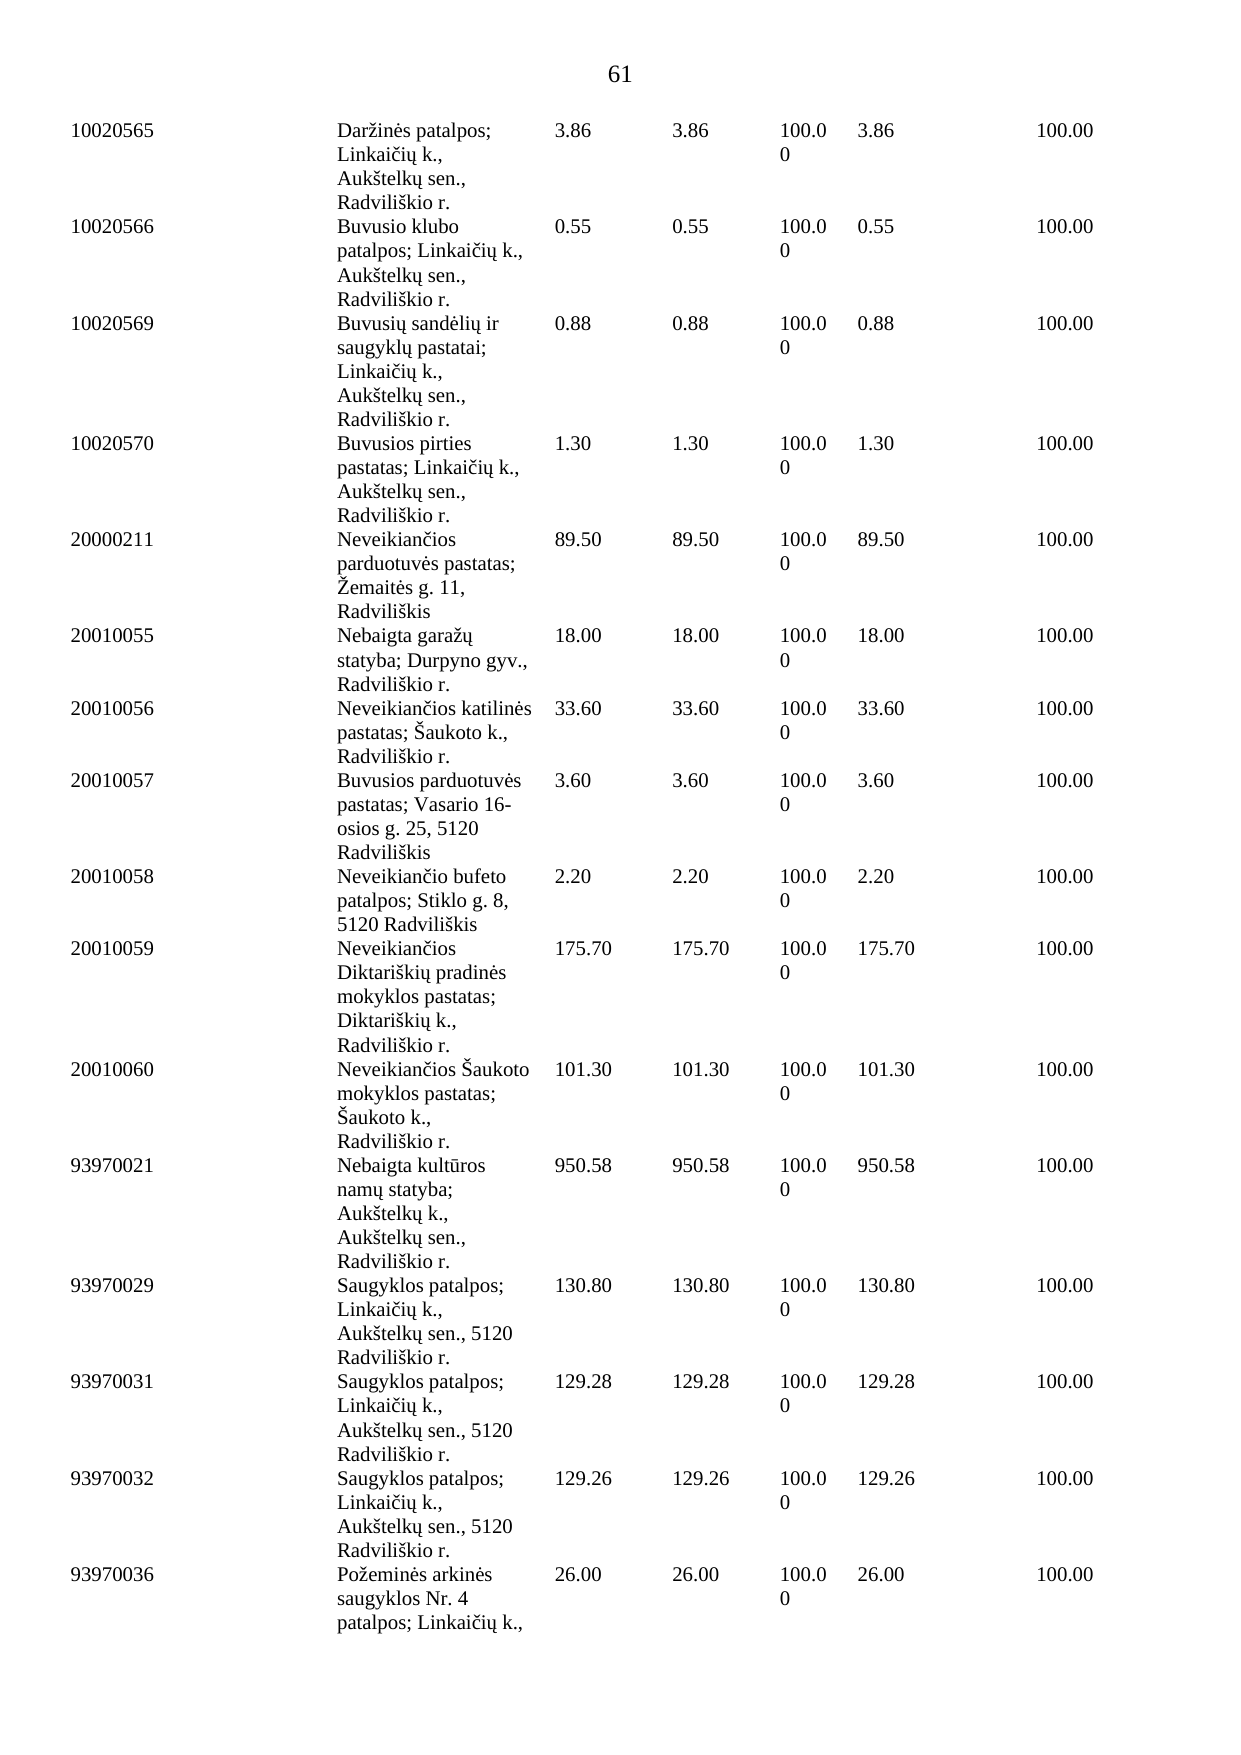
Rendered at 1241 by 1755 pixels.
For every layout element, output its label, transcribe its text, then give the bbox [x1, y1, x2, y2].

table_cell 101.30 [543, 1057, 661, 1153]
table_cell 100.00 [1025, 1466, 1107, 1562]
table_cell [1107, 1153, 1161, 1273]
table_cell 89.50 [846, 527, 1025, 623]
table_cell Saugyklos patalpos; Linkaičių k., Aukštelkų sen., 5120 Radviliškio r. [326, 1466, 543, 1562]
table_cell [1161, 1562, 1174, 1634]
table_cell 129.26 [543, 1466, 661, 1562]
table_cell 100.00 [1025, 118, 1107, 214]
table_cell [1107, 527, 1161, 623]
table_cell 93970021 [59, 1153, 326, 1273]
table_cell 100.00 [1025, 1273, 1107, 1369]
table_cell 3.86 [661, 118, 768, 214]
table_cell 26.00 [661, 1562, 768, 1634]
table_cell [1161, 527, 1174, 623]
table_cell 130.80 [846, 1273, 1025, 1369]
table_cell 89.50 [661, 527, 768, 623]
table_cell 3.60 [661, 768, 768, 864]
table_cell 100.00 [1025, 1369, 1107, 1466]
table_cell [1161, 696, 1174, 768]
table_cell [1161, 1369, 1174, 1466]
table_cell Daržinės patalpos; Linkaičių k., Aukštelkų sen., Radviliškio r. [326, 118, 543, 214]
table_cell 0.55 [661, 214, 768, 311]
table_cell Neveikiančios Šaukoto mokyklos pastatas; Šaukoto k., Radviliškio r. [326, 1057, 543, 1153]
table_cell [1161, 214, 1174, 311]
table_cell [1107, 768, 1161, 864]
table_cell Neveikiančios parduotuvės pastatas; Žemaitės g. 11, Radviliškis [326, 527, 543, 623]
table_cell 100.00 [768, 1562, 846, 1634]
table_cell 20010060 [59, 1057, 326, 1153]
table_cell 1.30 [543, 431, 661, 527]
table_cell 100.00 [768, 214, 846, 311]
table_cell Nebaigta garažų statyba; Durpyno gyv., Radviliškio r. [326, 624, 543, 696]
table_cell [1161, 311, 1174, 431]
table_cell 89.50 [543, 527, 661, 623]
table_cell 10020570 [59, 431, 326, 527]
table_cell 101.30 [661, 1057, 768, 1153]
table_cell 20010056 [59, 696, 326, 768]
table_cell 93970032 [59, 1466, 326, 1562]
table_cell 0.55 [846, 214, 1025, 311]
table_cell 18.00 [543, 624, 661, 696]
table_cell [1107, 1562, 1161, 1634]
table_cell 100.00 [768, 431, 846, 527]
table_cell 26.00 [846, 1562, 1025, 1634]
table_cell 3.60 [846, 768, 1025, 864]
table_cell 100.00 [1025, 696, 1107, 768]
table_cell Saugyklos patalpos; Linkaičių k., Aukštelkų sen., 5120 Radviliškio r. [326, 1273, 543, 1369]
table_cell 1.30 [661, 431, 768, 527]
table_cell [1107, 1273, 1161, 1369]
table_cell Neveikiančios katilinės pastatas; Šaukoto k., Radviliškio r. [326, 696, 543, 768]
table_cell 100.00 [768, 1057, 846, 1153]
table_cell [1107, 118, 1161, 214]
table_cell 3.60 [543, 768, 661, 864]
table_cell 100.00 [768, 624, 846, 696]
table_cell [1107, 864, 1161, 936]
table_cell Saugyklos patalpos; Linkaičių k., Aukštelkų sen., 5120 Radviliškio r. [326, 1369, 543, 1466]
table_cell 3.86 [846, 118, 1025, 214]
table_cell [1107, 1466, 1161, 1562]
table_cell 18.00 [846, 624, 1025, 696]
table_cell [1161, 624, 1174, 696]
table_cell 0.55 [543, 214, 661, 311]
table_cell 130.80 [543, 1273, 661, 1369]
table_cell 2.20 [543, 864, 661, 936]
table_cell Buvusios parduotuvės pastatas; Vasario 16-osios g. 25, 5120 Radviliškis [326, 768, 543, 864]
table_cell [1107, 696, 1161, 768]
table_cell 175.70 [543, 936, 661, 1057]
table_cell Nebaigta kultūros namų statyba; Aukštelkų k., Aukštelkų sen., Radviliškio r. [326, 1153, 543, 1273]
table_cell 129.28 [661, 1369, 768, 1466]
table_cell 129.26 [661, 1466, 768, 1562]
table_cell 100.00 [1025, 1562, 1107, 1634]
table_cell [1161, 431, 1174, 527]
table_cell 33.60 [661, 696, 768, 768]
table_cell [1107, 214, 1161, 311]
table_cell 175.70 [661, 936, 768, 1057]
table_cell 100.00 [768, 1273, 846, 1369]
table_cell 100.00 [1025, 214, 1107, 311]
table_cell 20010058 [59, 864, 326, 936]
table_cell [1107, 1057, 1161, 1153]
table_cell 130.80 [661, 1273, 768, 1369]
table_cell 93970031 [59, 1369, 326, 1466]
table_cell 20010057 [59, 768, 326, 864]
table_cell [1107, 936, 1161, 1057]
table_cell [1161, 936, 1174, 1057]
table_cell 101.30 [846, 1057, 1025, 1153]
table_cell [1161, 768, 1174, 864]
table_cell 33.60 [846, 696, 1025, 768]
table_cell [1161, 1153, 1174, 1273]
table_cell [1161, 118, 1174, 214]
table_cell 100.00 [768, 936, 846, 1057]
table_cell 100.00 [768, 1466, 846, 1562]
table_cell 100.00 [768, 1369, 846, 1466]
table_cell 20000211 [59, 527, 326, 623]
table_cell 100.00 [1025, 864, 1107, 936]
table_cell 100.00 [1025, 431, 1107, 527]
table_cell 0.88 [543, 311, 661, 431]
table_cell 100.00 [1025, 768, 1107, 864]
table_cell 100.00 [1025, 624, 1107, 696]
table_cell 950.58 [846, 1153, 1025, 1273]
table_cell 100.00 [768, 768, 846, 864]
table_cell [1107, 1369, 1161, 1466]
table_cell 175.70 [846, 936, 1025, 1057]
table_cell Buvusios pirties pastatas; Linkaičių k., Aukštelkų sen., Radviliškio r. [326, 431, 543, 527]
table_cell 18.00 [661, 624, 768, 696]
table_cell 950.58 [661, 1153, 768, 1273]
table_cell Buvusių sandėlių ir saugyklų pastatai; Linkaičių k., Aukštelkų sen., Radviliškio r. [326, 311, 543, 431]
table_cell 10020565 [59, 118, 326, 214]
table_cell [1161, 1057, 1174, 1153]
table_cell [1161, 864, 1174, 936]
table_cell 20010059 [59, 936, 326, 1057]
table_cell 26.00 [543, 1562, 661, 1634]
table_cell 10020569 [59, 311, 326, 431]
table_cell 100.00 [1025, 1057, 1107, 1153]
table_cell 3.86 [543, 118, 661, 214]
table_cell 2.20 [846, 864, 1025, 936]
table_cell 100.00 [1025, 1153, 1107, 1273]
table_cell [1107, 431, 1161, 527]
table_cell [1107, 311, 1161, 431]
table_cell [1161, 1273, 1174, 1369]
table_cell 2.20 [661, 864, 768, 936]
table_cell 100.00 [1025, 311, 1107, 431]
table_cell [1107, 624, 1161, 696]
table_cell 100.00 [768, 864, 846, 936]
table_cell 100.00 [768, 1153, 846, 1273]
table_cell 100.00 [768, 118, 846, 214]
table_cell Požeminės arkinės saugyklos Nr. 4 patalpos; Linkaičių k., [326, 1562, 543, 1634]
table_cell 100.00 [768, 527, 846, 623]
table_cell 93970029 [59, 1273, 326, 1369]
table_cell 100.00 [768, 696, 846, 768]
table_cell 33.60 [543, 696, 661, 768]
table_cell 129.26 [846, 1466, 1025, 1562]
table_cell 950.58 [543, 1153, 661, 1273]
table_cell 0.88 [846, 311, 1025, 431]
table_cell 20010055 [59, 624, 326, 696]
table_cell 1.30 [846, 431, 1025, 527]
table_cell 100.00 [1025, 527, 1107, 623]
table_cell 129.28 [543, 1369, 661, 1466]
table_cell 100.00 [768, 311, 846, 431]
table_cell Buvusio klubo patalpos; Linkaičių k., Aukštelkų sen., Radviliškio r. [326, 214, 543, 311]
table_cell 10020566 [59, 214, 326, 311]
table_cell 93970036 [59, 1562, 326, 1634]
table_cell Neveikiančio bufeto patalpos; Stiklo g. 8, 5120 Radviliškis [326, 864, 543, 936]
table_cell 129.28 [846, 1369, 1025, 1466]
table_cell 100.00 [1025, 936, 1107, 1057]
table_cell Neveikiančios Diktariškių pradinės mokyklos pastatas; Diktariškių k., Radviliškio r. [326, 936, 543, 1057]
table_cell 0.88 [661, 311, 768, 431]
table_cell [1161, 1466, 1174, 1562]
